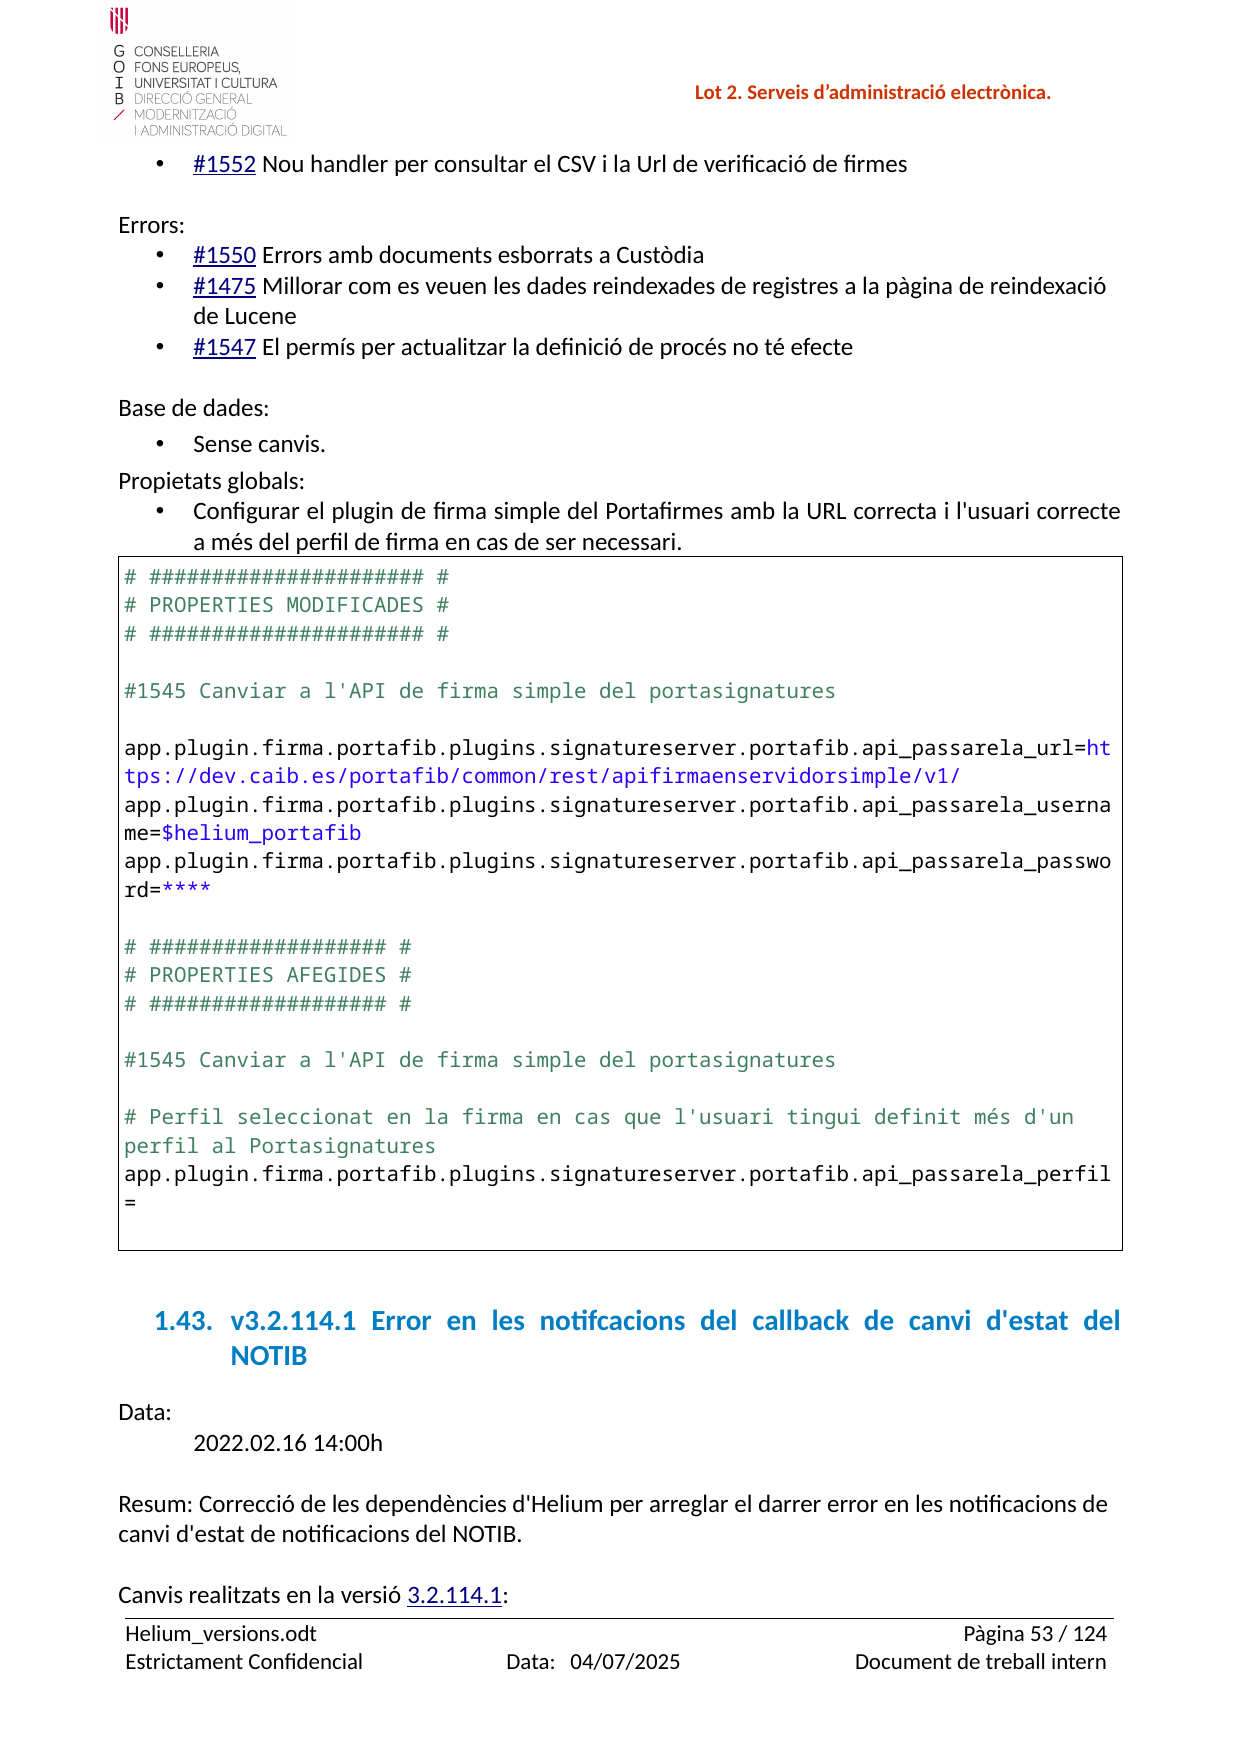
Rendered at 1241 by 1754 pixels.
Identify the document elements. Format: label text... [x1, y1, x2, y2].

list #1475 Millorar com es veuen les dades reindexades de registres a la pàgina de reindexació de Lucene [156, 270, 1122, 331]
text Base de dades: [118, 392, 1122, 422]
text 2022.02.16 14:00h [118, 1427, 1122, 1458]
picture [100, 0, 297, 144]
text Errors: [118, 209, 1122, 239]
list Configurar el plugin de firma simple del Portafirmes amb la URL correcta i l'usuari correcte a més del perfil de firma en cas de ser necessari. [156, 495, 1122, 556]
text Data: [118, 1397, 1122, 1427]
text Resum: Correcció de les dependències d'Helium per arreglar el darrer error en les notificacions de canvi d'estat de notificacions del NOTIB. [118, 1488, 1122, 1549]
list Sense canvis. [156, 428, 1122, 459]
table_header # ###################### # # PROPERTIES MODIFICADES # # ###################### # #1545 Canviar a l'API de firma simple del portasignatures app.plugin.firma.portafib.plugins.signatureserver.portafib.api_passarela_url=https://dev.caib.es/portafib/common/rest/apifirmaenservidorsimple/v1/ app.plugin.firma.portafib.plugins.signatureserver.portafib.api_passarela_username=$helium_portafib app.plugin.firma.portafib.plugins.signatureserver.portafib.api_passarela_password=**** # ################### # # PROPERTIES AFEGIDES # # ################### # #1545 Canviar a l'API de firma simple del portasignatures # Perfil seleccionat en la firma en cas que l'usuari tingui definit més d'un perfil al Portasignatures app.plugin.firma.portafib.plugins.signatureserver.portafib.api_passarela_perfil= [119, 557, 1122, 1250]
text Canvis realitzats en la versió 3.2.114.1: [118, 1580, 1122, 1610]
list #1552 Nou handler per consultar el CSV i la Url de verificació de firmes [156, 148, 1122, 178]
list #1550 Errors amb documents esborrats a Custòdia [156, 239, 1122, 270]
subtitle v3.2.114.1 Error en les notifcacions del callback de canvi d'estat del NOTIB [153, 1302, 1122, 1373]
text Propietats globals: [118, 465, 1122, 495]
list #1547 El permís per actualitzar la definició de procés no té efecte [156, 331, 1122, 361]
